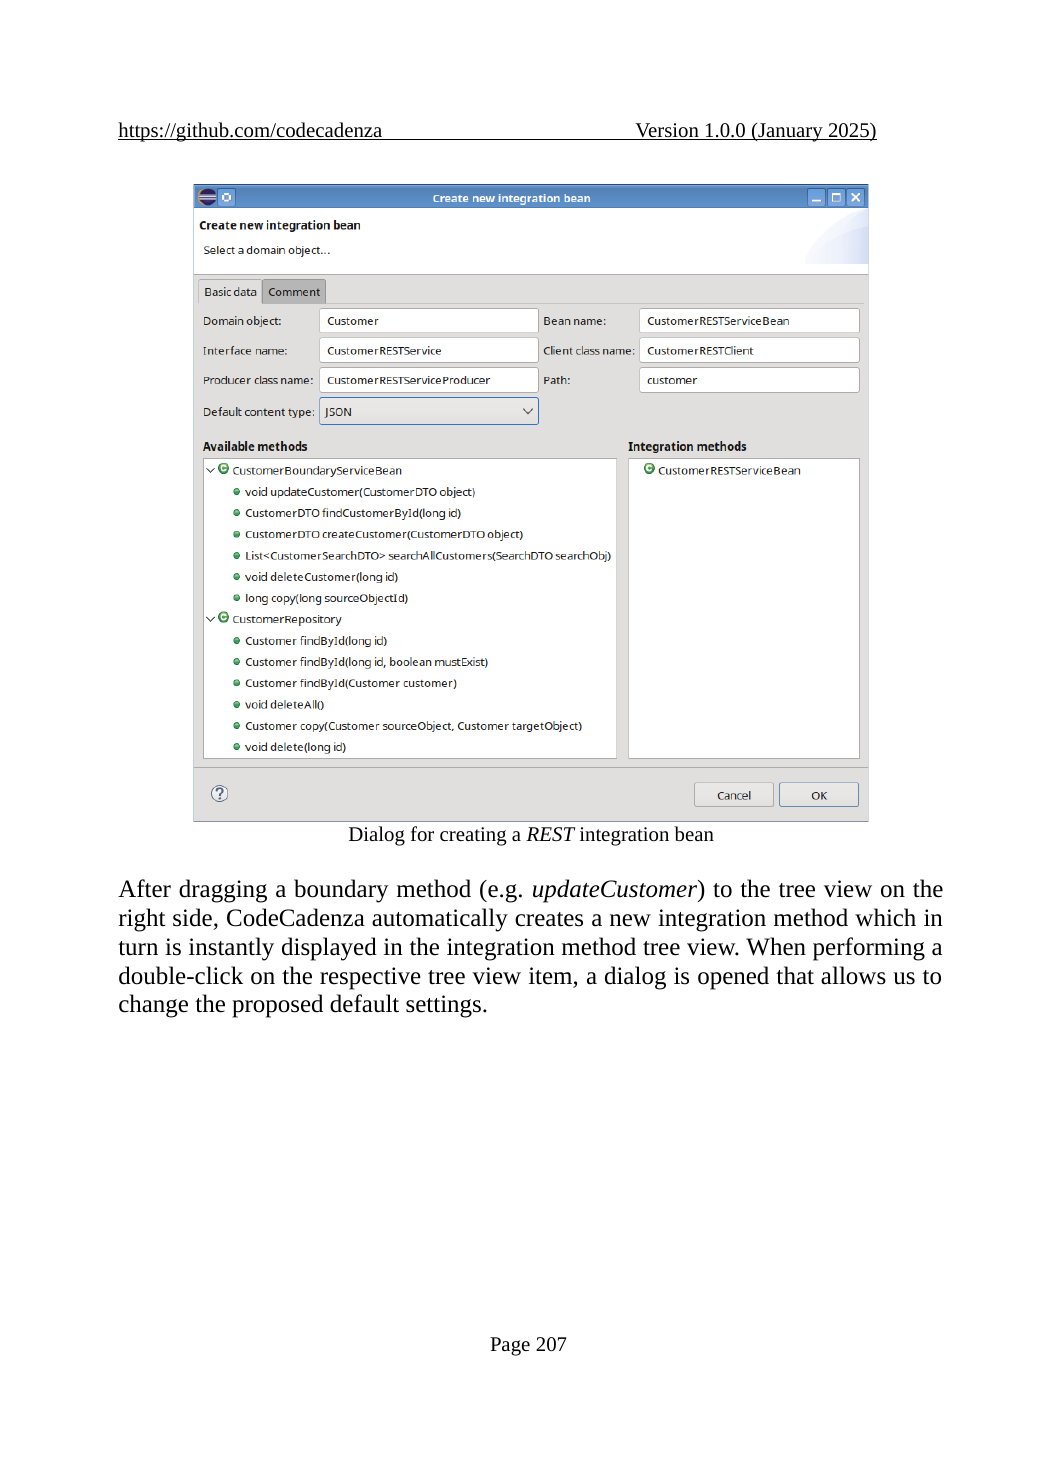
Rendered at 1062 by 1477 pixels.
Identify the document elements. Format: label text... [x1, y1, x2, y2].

text Dialog for creating a REST integration bean [193, 822, 868, 846]
picture [193, 184, 869, 822]
text After dragging a boundary method (e.g. updateCustomer) to the tree view on the right side, CodeCadenza automatically creates a new integration method which in turn is instantly displayed in the integration method tree view. When performing a double-click on the respective tree view item, a dialog is opened that allows us to change the proposed default settings. [118, 874, 944, 1018]
